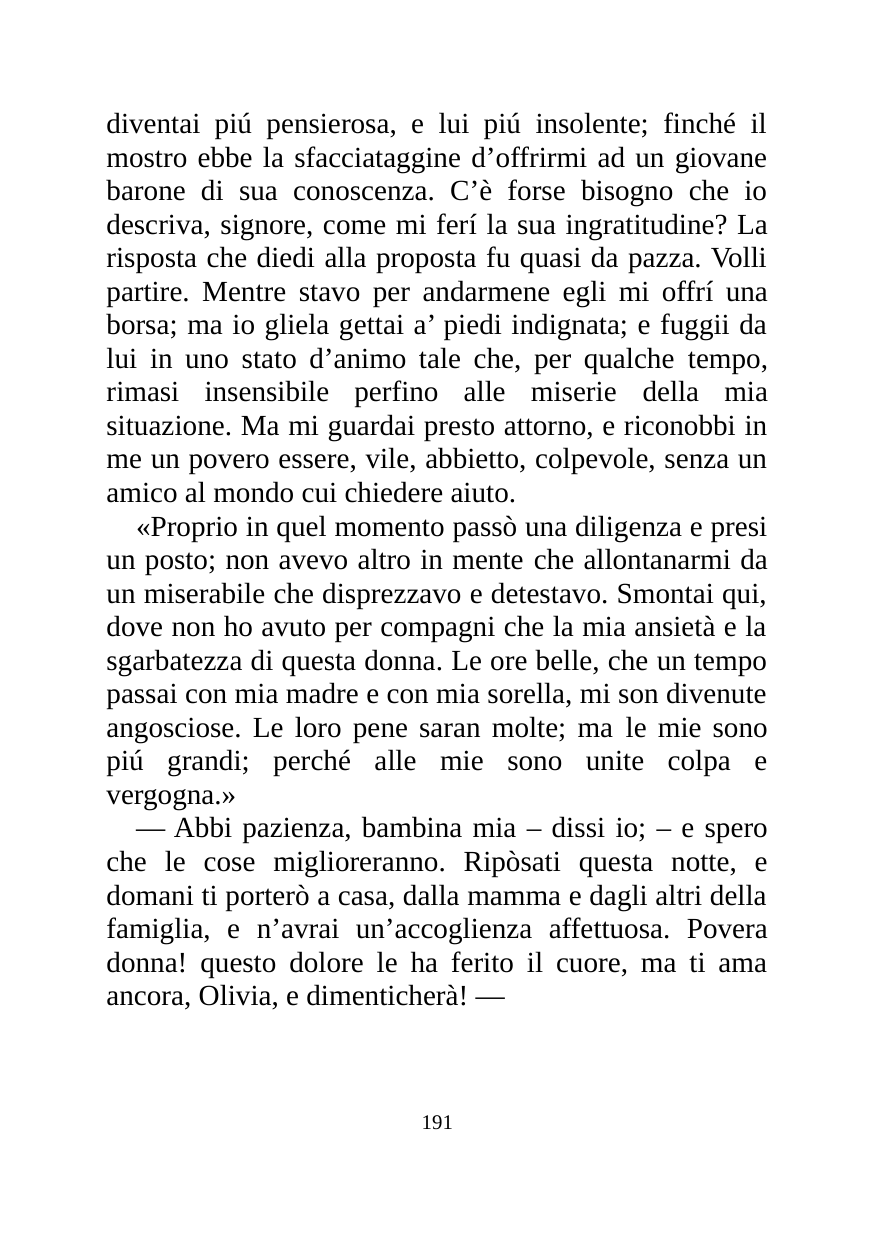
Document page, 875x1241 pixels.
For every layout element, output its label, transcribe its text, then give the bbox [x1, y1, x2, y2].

text — Abbi pazienza, bambina mia – dissi io; – e spero che le cose miglioreranno. Ripòsati questa notte, e domani ti porterò a casa, dalla mamma e dagli altri della famiglia, e n’avrai un’accoglienza affettuosa. Povera donna! questo dolore le ha ferito il cuore, ma ti ama ancora, Olivia, e dimenticherà! — [106, 811, 768, 1012]
text diventai piú pensierosa, e lui piú insolente; finché il mostro ebbe la sfacciataggine d’offrirmi ad un giovane barone di sua conoscenza. C’è forse bisogno che io descriva, signore, come mi ferí la sua ingratitudine? La risposta che diedi alla proposta fu quasi da pazza. Volli partire. Mentre stavo per andarmene egli mi offrí una borsa; ma io gliela gettai a’ piedi indignata; e fuggii da lui in uno stato d’animo tale che, per qualche tempo, rimasi insensibile perfino alle miserie della mia situazione. Ma mi guardai presto attorno, e riconobbi in me un povero essere, vile, abbietto, colpevole, senza un amico al mondo cui chiedere aiuto. [106, 106, 768, 509]
text «Proprio in quel momento passò una diligenza e presi un posto; non avevo altro in mente che allontanarmi da un miserabile che disprezzavo e detestavo. Smontai qui, dove non ho avuto per compagni che la mia ansietà e la sgarbatezza di questa donna. Le ore belle, che un tempo passai con mia madre e con mia sorella, mi son divenute angosciose. Le loro pene saran molte; ma le mie sono piú grandi; perché alle mie sono unite colpa e vergogna.» [106, 509, 768, 811]
